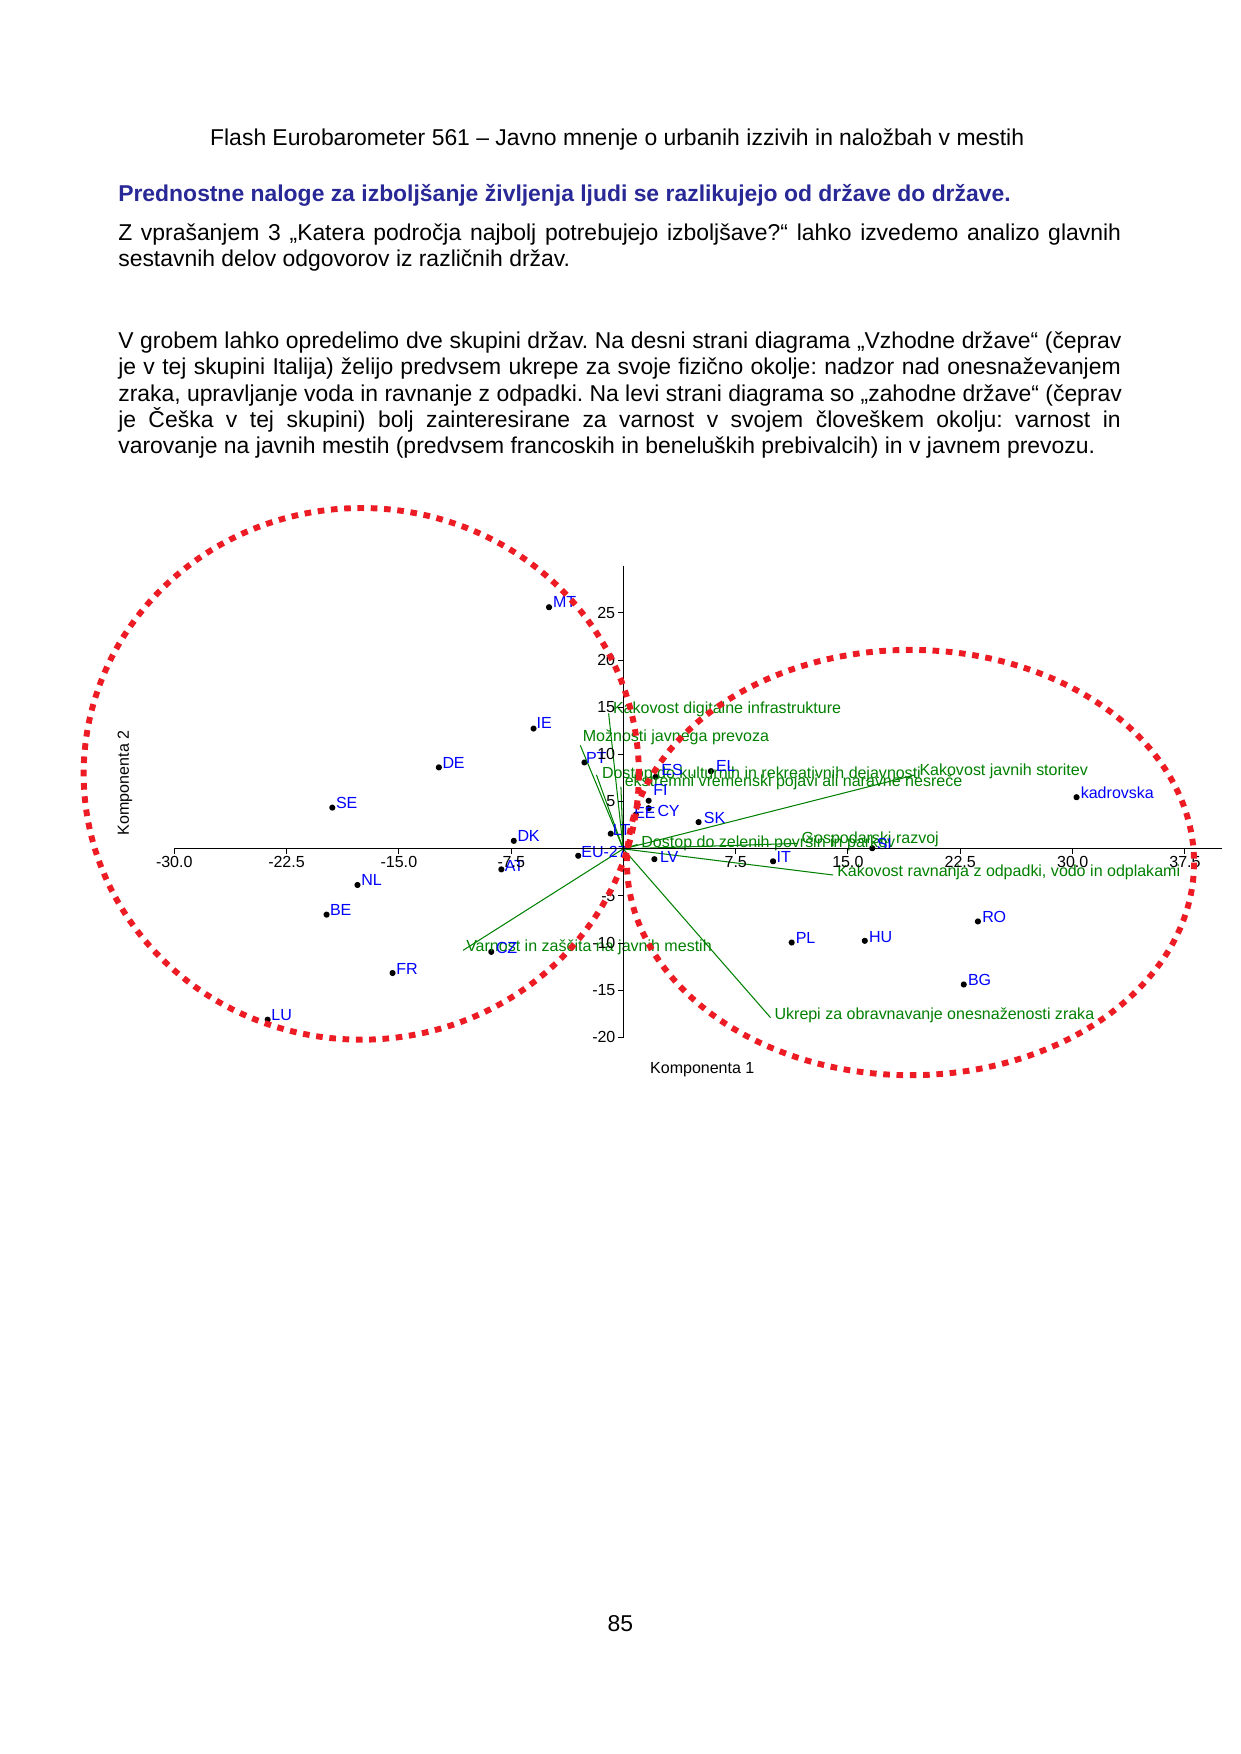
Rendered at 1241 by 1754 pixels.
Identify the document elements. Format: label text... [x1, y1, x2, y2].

text V grobem lahko opredelimo dve skupini držav. Na desni strani diagrama „Vzhodne države“ (čeprav je v tej skupini Italija) želijo predvsem ukrepe za svoje fizično okolje: nadzor nad onesnaževanjem zraka, upravljanje voda in ravnanje z odpadki. Na levi strani diagrama so „zahodne države“ (čeprav je Češka v tej skupini) bolj zainteresirane za varnost v svojem človeškem okolju: varnost in varovanje na javnih mestih (predvsem francoskih in beneluških prebivalcih) in v javnem prevozu. [118, 327, 1122, 459]
subtitle Prednostne naloge za izboljšanje življenja ljudi se razlikujejo od države do države. [118, 180, 1122, 206]
text Z vprašanjem 3 „Katera področja najbolj potrebujejo izboljšave?“ lahko izvedemo analizo glavnih sestavnih delov odgovorov iz različnih držav. [118, 219, 1122, 271]
